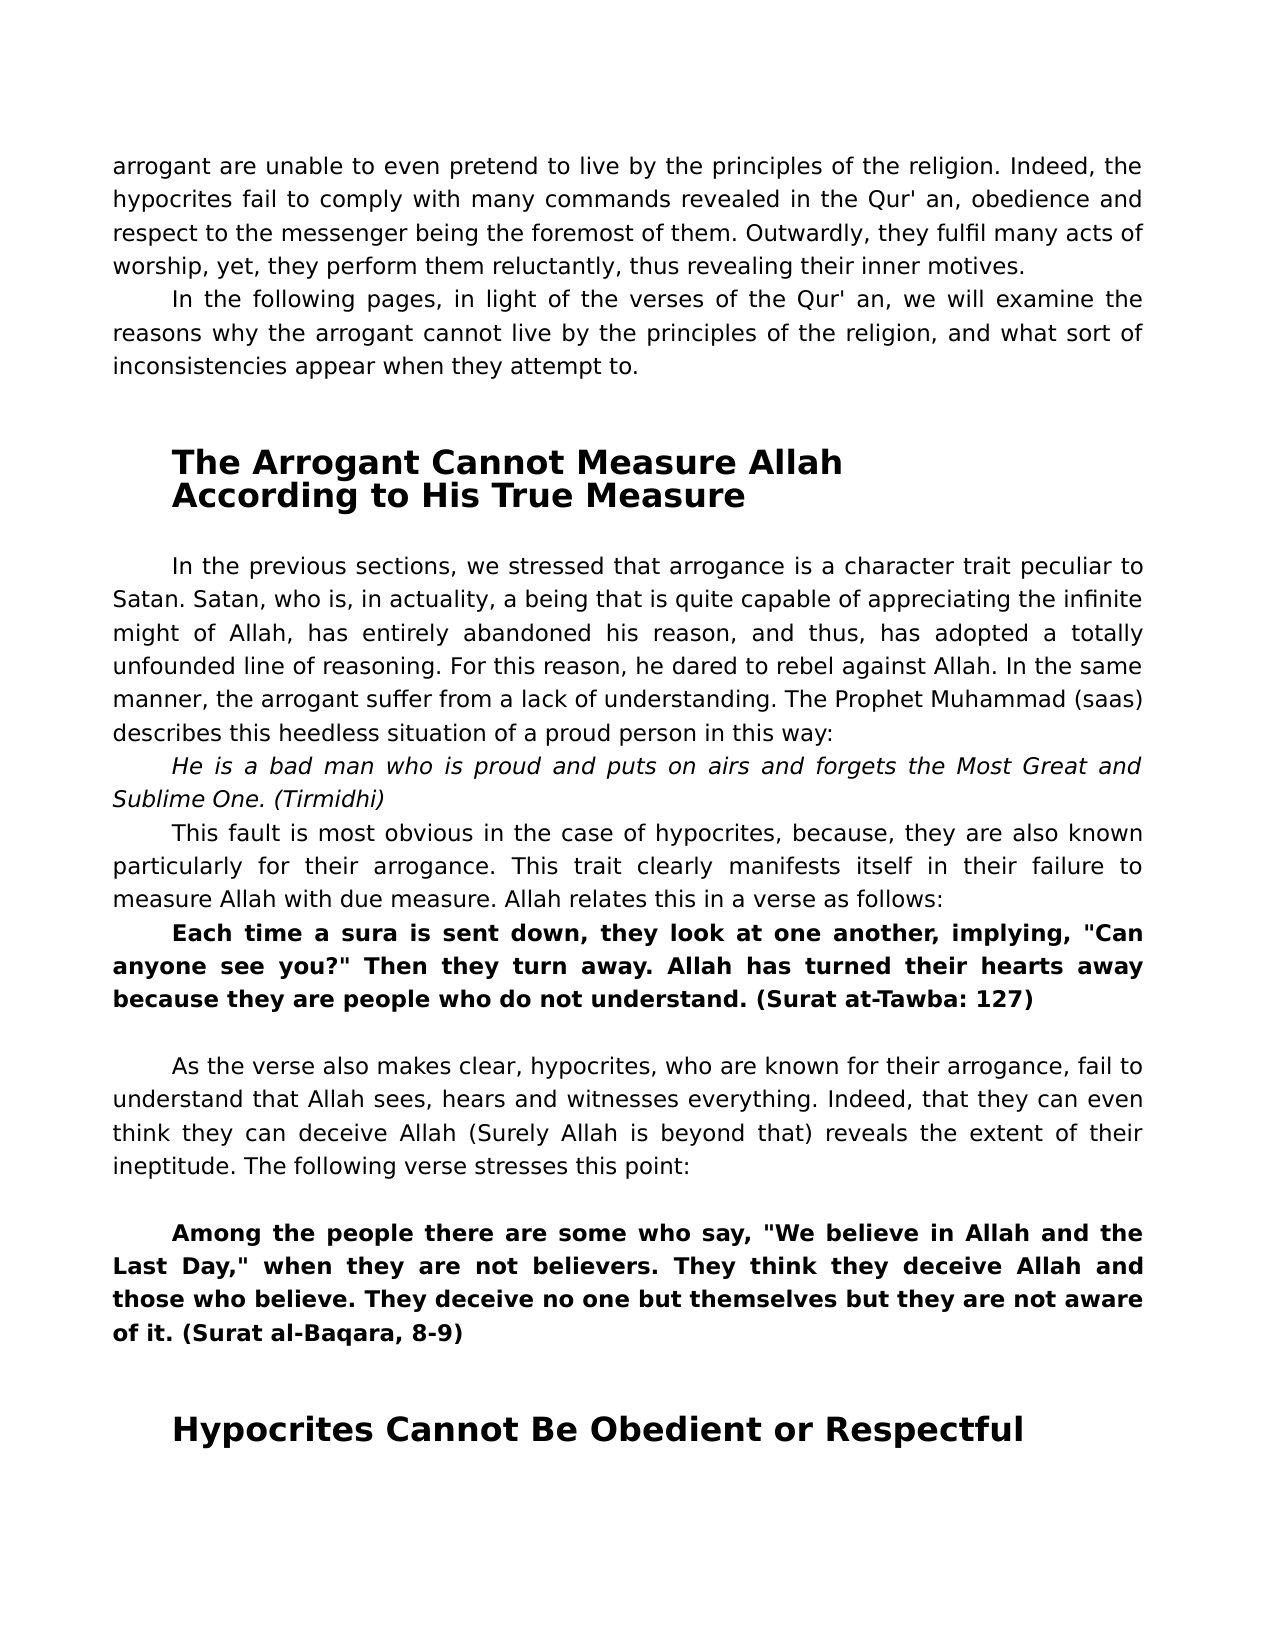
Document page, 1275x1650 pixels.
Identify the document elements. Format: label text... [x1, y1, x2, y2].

text In the previous sections, we stressed that arrogance is a character trait peculiar to Satan. Satan, who is, in actuality, a being that is quite capable of appreciating the infinite might of Allah, has entirely abandoned his reason, and thus, has adopted a totally unfounded line of reasoning. For this reason, he dared to rebel against Allah. In the same manner, the arrogant suffer from a lack of understanding. The Prophet Muhammad (saas) describes this heedless situation of a proud person in this way: [112, 548, 1145, 748]
text In the following pages, in light of the verses of the Qur' an, we will examine the reasons why the arrogant cannot live by the principles of the religion, and what sort of inconsistencies appear when they attempt to. [112, 281, 1145, 381]
text Hypocrites Cannot Be Obedient or Respectful [112, 1414, 1145, 1448]
text The Arrogant Cannot Measure Allah [112, 448, 1145, 481]
text According to His True Measure [112, 481, 1145, 514]
text As the verse also makes clear, hypocrites, who are known for their arrogance, fail to understand that Allah sees, hears and witnesses everything. Indeed, that they can even think they can deceive Allah (Surely Allah is beyond that) reveals the extent of their ineptitude. The following verse stresses this point: [112, 1048, 1145, 1181]
text Among the people there are some who say, "We believe in Allah and the Last Day," when they are not believers. They think they deceive Allah and those who believe. They deceive no one but themselves but they are not aware of it. (Surat al-Baqara, 8-9) [112, 1214, 1145, 1348]
text This fault is most obvious in the case of hypocrites, because, they are also known particularly for their arrogance. This trait clearly manifests itself in their failure to measure Allah with due measure. Allah relates this in a verse as follows: [112, 814, 1145, 914]
text Each time a sura is sent down, they look at one another, implying, "Can anyone see you?" Then they turn away. Allah has turned their hearts away because they are people who do not understand. (Surat at-Tawba: 127) [112, 914, 1145, 1014]
text arrogant are unable to even pretend to live by the principles of the religion. Indeed, the hypocrites fail to comply with many commands revealed in the Qur' an, obedience and respect to the messenger being the foremost of them. Outwardly, they fulfil many acts of worship, yet, they perform them reluctantly, thus revealing their inner motives. [112, 148, 1145, 281]
text He is a bad man who is proud and puts on airs and forgets the Most Great and Sublime One. (Tirmidhi) [112, 748, 1145, 814]
